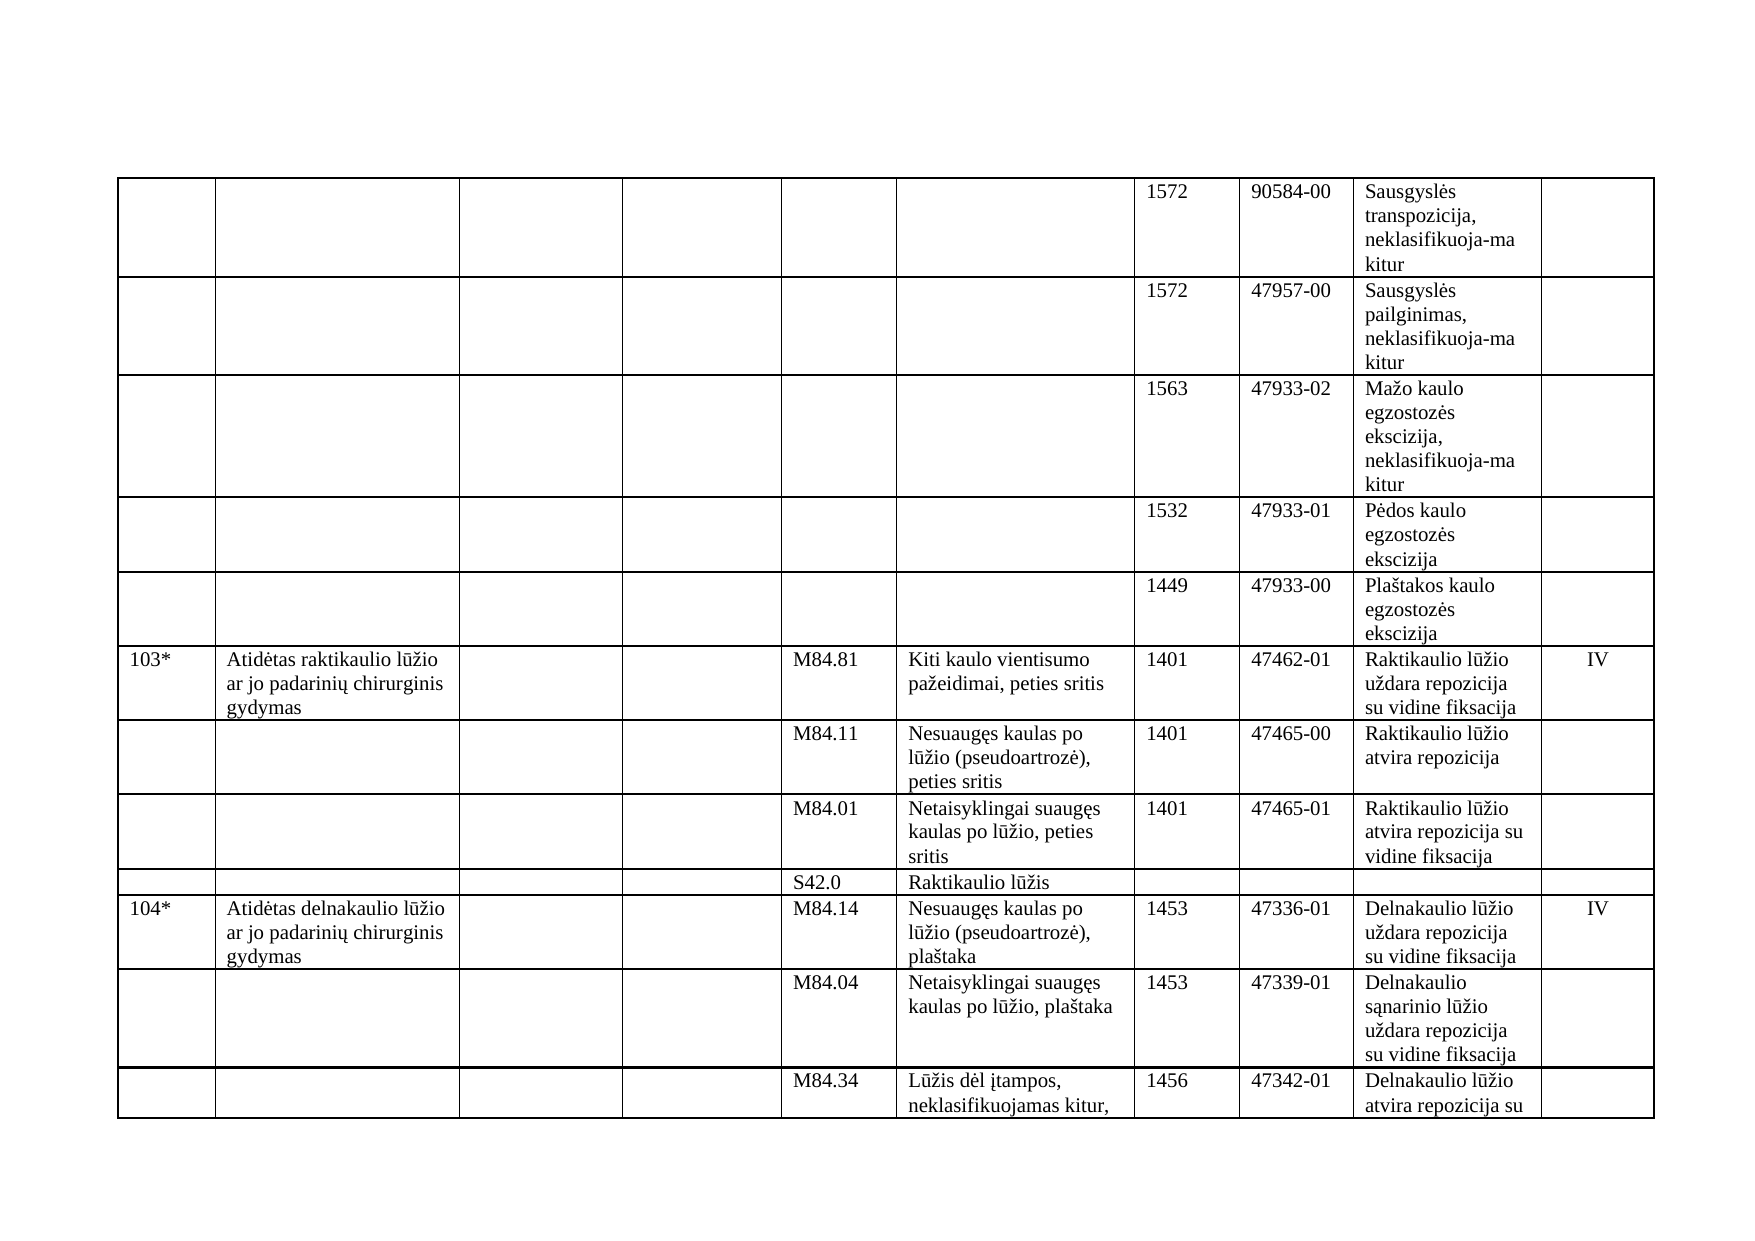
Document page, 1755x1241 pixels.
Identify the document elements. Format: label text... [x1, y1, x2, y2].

table_cell [216, 795, 459, 868]
table_cell [119, 870, 215, 894]
table_cell [1542, 573, 1653, 645]
table_cell [460, 795, 622, 868]
table_cell Atidėtas raktikaulio lūžio ar jo padarinių chirurginis gydymas [216, 647, 459, 719]
table_cell [460, 647, 622, 719]
table_cell 103* [119, 647, 215, 719]
table_cell 1532 [1135, 498, 1239, 571]
table_cell M84.81 [782, 647, 896, 719]
table_cell 47933-02 [1240, 376, 1353, 496]
table_cell [1542, 1069, 1653, 1117]
table_cell 47465-01 [1240, 795, 1353, 868]
table_cell 1453 [1135, 970, 1239, 1066]
table_cell [216, 870, 459, 894]
table_cell 1401 [1135, 795, 1239, 868]
table_cell [623, 1069, 781, 1117]
table_cell [1542, 795, 1653, 868]
table_cell Pėdos kaulo egzostozės ekscizija [1354, 498, 1541, 571]
table_cell [897, 376, 1134, 496]
table_cell [216, 721, 459, 793]
table_cell Raktikaulio lūžis [897, 870, 1134, 894]
table_cell 1563 [1135, 376, 1239, 496]
table_cell 90584-00 [1240, 179, 1353, 276]
table_cell [216, 179, 459, 276]
table_cell [623, 970, 781, 1066]
table_cell [119, 573, 215, 645]
table_cell Netaisyklingai suaugęs kaulas po lūžio, peties sritis [897, 795, 1134, 868]
table_cell [119, 970, 215, 1066]
table_cell Plaštakos kaulo egzostozės ekscizija [1354, 573, 1541, 645]
table_cell Delnakaulio lūžio uždara repozicija su vidine fiksacija [1354, 896, 1541, 968]
table_cell 47957-00 [1240, 278, 1353, 374]
table_cell [460, 1069, 622, 1117]
table_cell 1456 [1135, 1069, 1239, 1117]
table_cell [119, 1069, 215, 1117]
table_cell 47462-01 [1240, 647, 1353, 719]
table_cell [119, 179, 215, 276]
table_cell [216, 498, 459, 571]
table_cell [1135, 870, 1239, 894]
table_cell [782, 376, 896, 496]
table_cell IV [1542, 896, 1653, 968]
table_cell Nesuaugęs kaulas po lūžio (pseudoartrozė), peties sritis [897, 721, 1134, 793]
table_cell M84.14 [782, 896, 896, 968]
table_cell S42.0 [782, 870, 896, 894]
table_cell Atidėtas delnakaulio lūžio ar jo padarinių chirurginis gydymas [216, 896, 459, 968]
table_cell 47465-00 [1240, 721, 1353, 793]
table_cell [897, 278, 1134, 374]
table_cell [897, 498, 1134, 571]
table_cell [216, 278, 459, 374]
table_cell [1542, 179, 1653, 276]
table_cell [460, 721, 622, 793]
table_cell [897, 179, 1134, 276]
table_cell [460, 179, 622, 276]
table_cell [460, 870, 622, 894]
table_cell 1401 [1135, 647, 1239, 719]
table_cell Sausgyslės transpozicija, neklasifikuoja-ma kitur [1354, 179, 1541, 276]
table_cell [216, 970, 459, 1066]
table_cell Delnakaulio sąnarinio lūžio uždara repozicija su vidine fiksacija [1354, 970, 1541, 1066]
table_cell M84.01 [782, 795, 896, 868]
table_cell [1542, 278, 1653, 374]
table_cell [1240, 870, 1353, 894]
table_cell [782, 278, 896, 374]
table_cell [1542, 498, 1653, 571]
table_cell 1449 [1135, 573, 1239, 645]
table_cell [623, 498, 781, 571]
table_cell Lūžis dėl įtampos, neklasifikuojamas kitur, [897, 1069, 1134, 1117]
table_cell [1542, 721, 1653, 793]
table_cell [1542, 970, 1653, 1066]
table_cell 1453 [1135, 896, 1239, 968]
table_cell Nesuaugęs kaulas po lūžio (pseudoartrozė), plaštaka [897, 896, 1134, 968]
table_cell 1401 [1135, 721, 1239, 793]
table_cell 47933-01 [1240, 498, 1353, 571]
table_cell [216, 376, 459, 496]
table_cell [897, 573, 1134, 645]
table_cell [782, 573, 896, 645]
table_cell [216, 573, 459, 645]
table_cell 47336-01 [1240, 896, 1353, 968]
table_cell Sausgyslės pailginimas, neklasifikuoja-ma kitur [1354, 278, 1541, 374]
table_cell Netaisyklingai suaugęs kaulas po lūžio, plaštaka [897, 970, 1134, 1066]
table_cell [623, 376, 781, 496]
table_cell [460, 896, 622, 968]
table_cell [623, 647, 781, 719]
table_cell [460, 573, 622, 645]
table_cell 47339-01 [1240, 970, 1353, 1066]
table_cell Raktikaulio lūžio atvira repozicija [1354, 721, 1541, 793]
table_cell [119, 278, 215, 374]
table_cell [460, 376, 622, 496]
table_cell 1572 [1135, 278, 1239, 374]
table_cell [623, 870, 781, 894]
table_cell [1542, 376, 1653, 496]
table_cell [623, 573, 781, 645]
table_cell Raktikaulio lūžio uždara repozicija su vidine fiksacija [1354, 647, 1541, 719]
table_cell 104* [119, 896, 215, 968]
table_cell [782, 179, 896, 276]
table_cell [623, 179, 781, 276]
table_cell M84.04 [782, 970, 896, 1066]
table_cell [623, 278, 781, 374]
table_cell Raktikaulio lūžio atvira repozicija su vidine fiksacija [1354, 795, 1541, 868]
table_cell Mažo kaulo egzostozės ekscizija, neklasifikuoja-ma kitur [1354, 376, 1541, 496]
table_cell [216, 1069, 459, 1117]
table_cell [460, 970, 622, 1066]
table_cell [460, 278, 622, 374]
table_cell 1572 [1135, 179, 1239, 276]
table_cell Kiti kaulo vientisumo pažeidimai, peties sritis [897, 647, 1134, 719]
table_cell [1354, 870, 1541, 894]
table_cell [623, 795, 781, 868]
table_cell [119, 795, 215, 868]
table_cell [119, 376, 215, 496]
table_cell [119, 498, 215, 571]
table_cell [119, 721, 215, 793]
table_cell 47933-00 [1240, 573, 1353, 645]
table_cell [623, 896, 781, 968]
table_cell M84.11 [782, 721, 896, 793]
table_cell [1542, 870, 1653, 894]
table_cell [623, 721, 781, 793]
table_cell Delnakaulio lūžio atvira repozicija su [1354, 1069, 1541, 1117]
table_cell M84.34 [782, 1069, 896, 1117]
table_cell IV [1542, 647, 1653, 719]
table_cell 47342-01 [1240, 1069, 1353, 1117]
table_cell [460, 498, 622, 571]
table_cell [782, 498, 896, 571]
